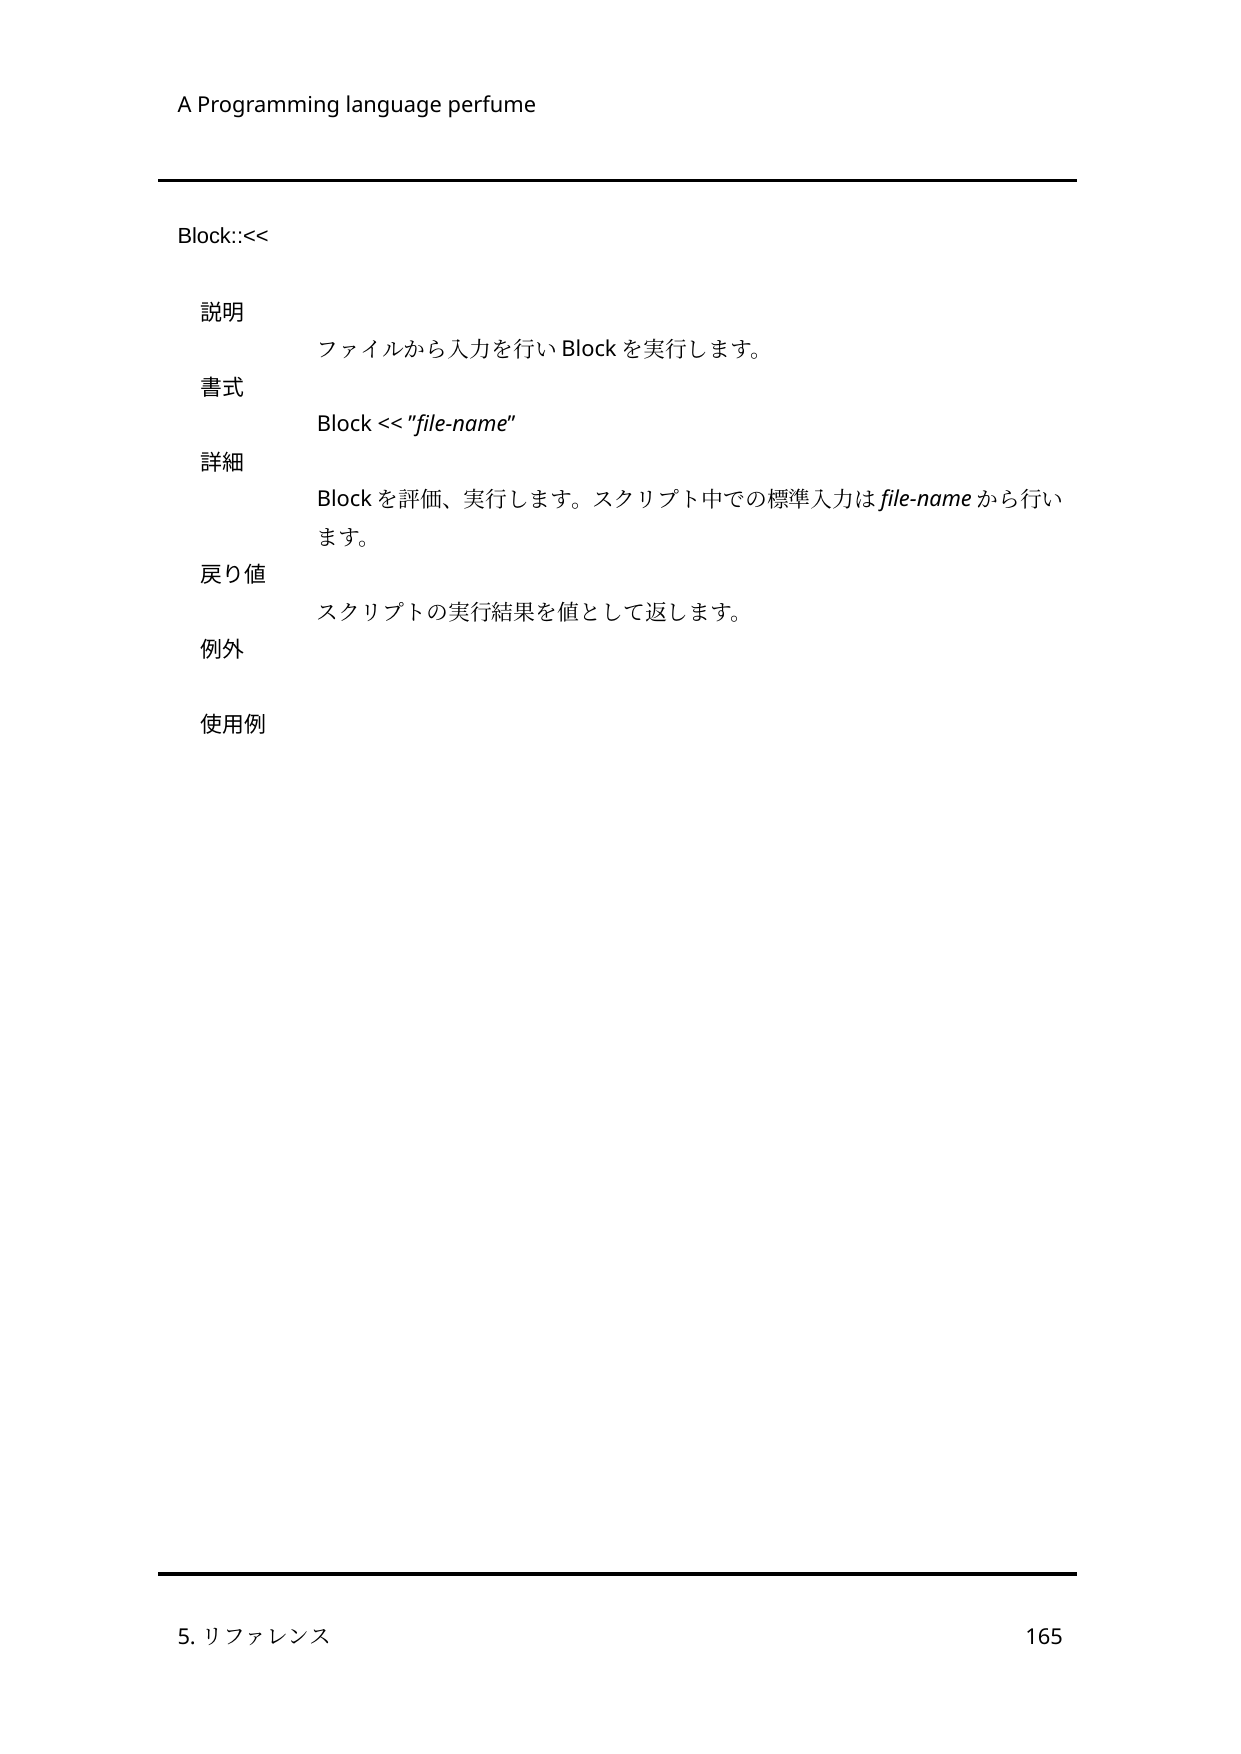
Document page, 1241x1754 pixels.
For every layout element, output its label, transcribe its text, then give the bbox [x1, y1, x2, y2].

table_cell 書式 [200, 367, 317, 442]
table_header ファイルから入力を行いBlockを実行します。 [317, 292, 1063, 367]
table_cell Blockを評価、実行します。スクリプト中での標準入力はfile-nameから行います。 [317, 442, 1063, 554]
subtitle Block::<< [177, 217, 1063, 254]
table_cell スクリプトの実行結果を値として返します。 [317, 554, 1063, 629]
table_cell 例外 [200, 629, 317, 704]
table_cell 使用例 [200, 704, 317, 779]
table_header 説明 [200, 292, 317, 367]
table_cell Block << ”file-name” [317, 367, 1063, 442]
table_cell [317, 704, 1063, 779]
table_cell 戻り値 [200, 554, 317, 629]
table_cell 詳細 [200, 442, 317, 554]
table_cell [317, 629, 1063, 704]
